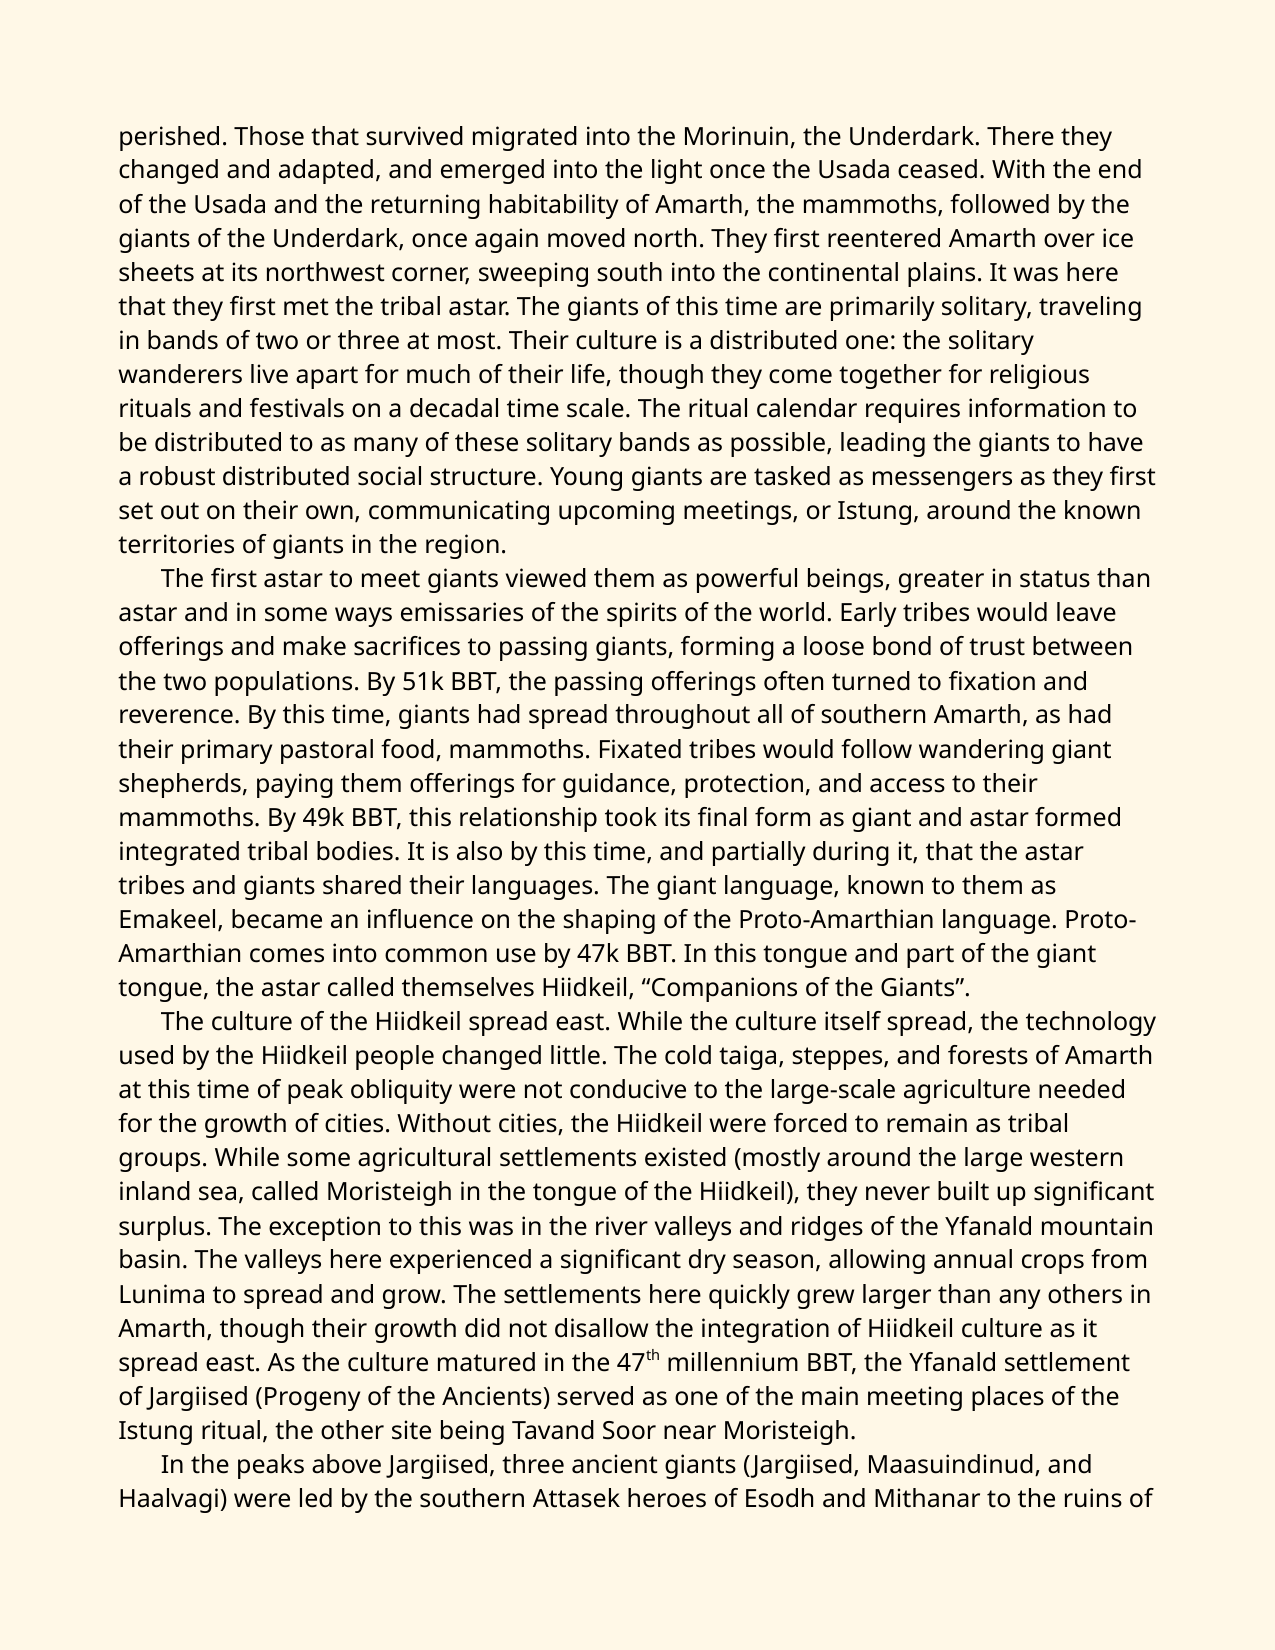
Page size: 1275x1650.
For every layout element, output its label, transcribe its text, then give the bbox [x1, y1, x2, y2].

text perished. Those that survived migrated into the Morinuin, the Underdark. There they changed and adapted, and emerged into the light once the Usada ceased. With the end of the Usada and the returning habitability of Amarth, the mammoths, followed by the giants of the Underdark, once again moved north. They first reentered Amarth over ice sheets at its northwest corner, sweeping south into the continental plains. It was here that they first met the tribal astar. The giants of this time are primarily solitary, traveling in bands of two or three at most. Their culture is a distributed one: the solitary wanderers live apart for much of their life, though they come together for religious rituals and festivals on a decadal time scale. The ritual calendar requires information to be distributed to as many of these solitary bands as possible, leading the giants to have a robust distributed social structure. Young giants are tasked as messengers as they first set out on their own, communicating upcoming meetings, or Istung, around the known territories of giants in the region. [118, 118, 1157, 561]
text The culture of the Hiidkeil spread east. While the culture itself spread, the technology used by the Hiidkeil people changed little. The cold taiga, steppes, and forests of Amarth at this time of peak obliquity were not conducive to the large-scale agriculture needed for the growth of cities. Without cities, the Hiidkeil were forced to remain as tribal groups. While some agricultural settlements existed (mostly around the large western inland sea, called Moristeigh in the tongue of the Hiidkeil), they never built up significant surplus. The exception to this was in the river valleys and ridges of the Yfanald mountain basin. The valleys here experienced a significant dry season, allowing annual crops from Lunima to spread and grow. The settlements here quickly grew larger than any others in Amarth, though their growth did not disallow the integration of Hiidkeil culture as it spread east. As the culture matured in the 47th millennium BBT, the Yfanald settlement of Jargiised (Progeny of the Ancients) served as one of the main meeting places of the Istung ritual, the other site being Tavand Soor near Moristeigh. [118, 1004, 1157, 1447]
text In the peaks above Jargiised, three ancient giants (Jargiised, Maasuindinud, and Haalvagi) were led by the southern Attasek heroes of Esodh and Mithanar to the ruins of [118, 1447, 1157, 1515]
text The first astar to meet giants viewed them as powerful beings, greater in status than astar and in some ways emissaries of the spirits of the world. Early tribes would leave offerings and make sacrifices to passing giants, forming a loose bond of trust between the two populations. By 51k BBT, the passing offerings often turned to fixation and reverence. By this time, giants had spread throughout all of southern Amarth, as had their primary pastoral food, mammoths. Fixated tribes would follow wandering giant shepherds, paying them offerings for guidance, protection, and access to their mammoths. By 49k BBT, this relationship took its final form as giant and astar formed integrated tribal bodies. It is also by this time, and partially during it, that the astar tribes and giants shared their languages. The giant language, known to them as Emakeel, became an influence on the shaping of the Proto-Amarthian language. Proto-Amarthian comes into common use by 47k BBT. In this tongue and part of the giant tongue, the astar called themselves Hiidkeil, “Companions of the Giants”. [118, 561, 1157, 1004]
